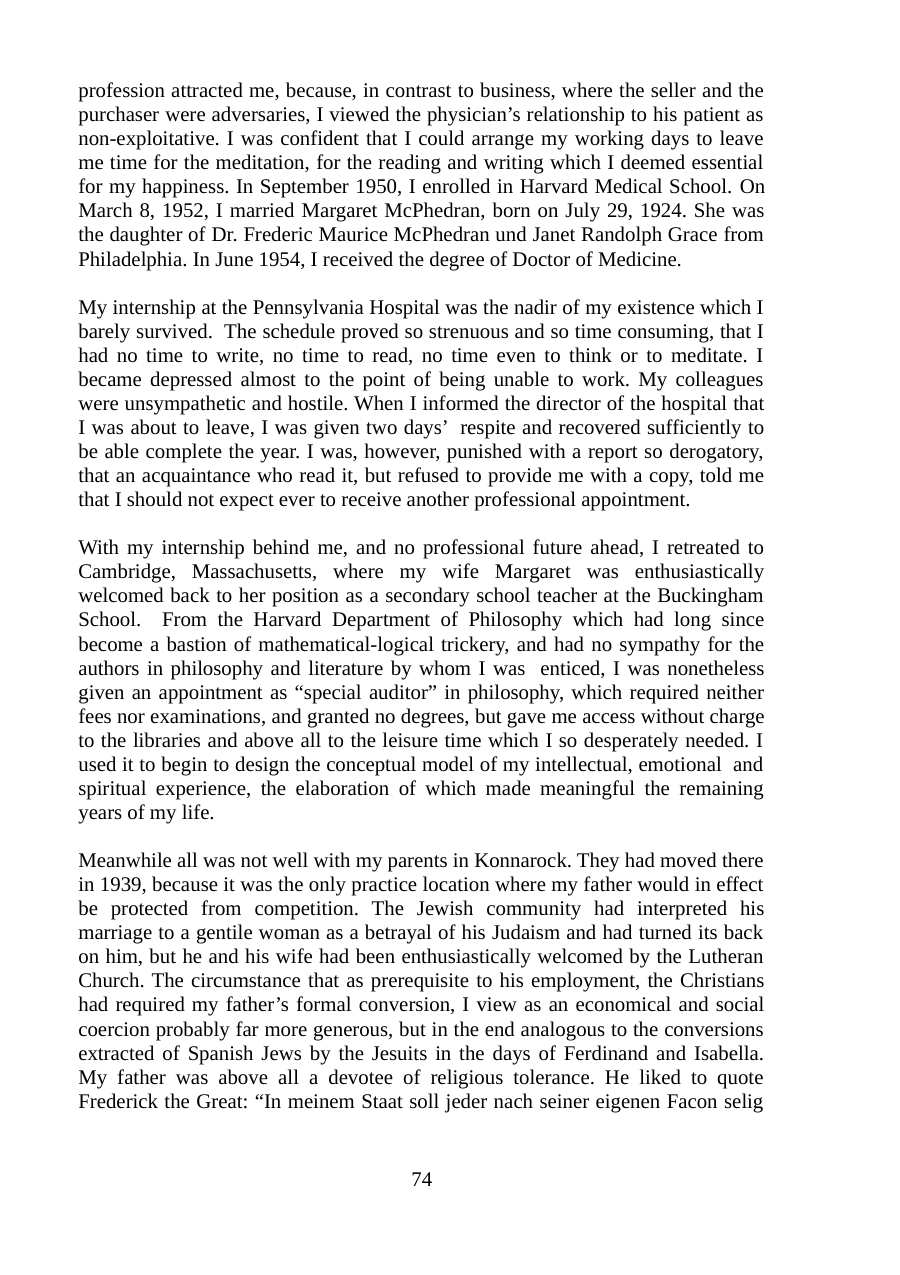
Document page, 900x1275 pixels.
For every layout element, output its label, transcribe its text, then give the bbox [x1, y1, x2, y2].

text profession attracted me, because, in contrast to business, where the seller and the purchaser were adversaries, I viewed the physician’s relationship to his patient as non-exploitative. I was confident that I could arrange my working days to leave me time for the meditation, for the reading and writing which I deemed essential for my happiness. In September 1950, I enrolled in Harvard Medical School. On March 8, 1952, I married Margaret McPhedran, born on July 29, 1924. She was the daughter of Dr. Frederic Maurice McPhedran und Janet Randolph Grace from Philadelphia. In June 1954, I received the degree of Doctor of Medicine. [78, 78, 765, 271]
text My internship at the Pennsylvania Hospital was the nadir of my existence which I barely survived. The schedule proved so strenuous and so time consuming, that I had no time to write, no time to read, no time even to think or to meditate. I became depressed almost to the point of being unable to work. My colleagues were unsympathetic and hostile. When I informed the director of the hospital that I was about to leave, I was given two days’ respite and recovered sufficiently to be able complete the year. I was, however, punished with a report so derogatory, that an acquaintance who read it, but refused to provide me with a copy, told me that I should not expect ever to receive another professional appointment. [78, 294, 765, 511]
text With my internship behind me, and no professional future ahead, I retreated to Cambridge, Massachusetts, where my wife Margaret was enthusiastically welcomed back to her position as a secondary school teacher at the Buckingham School. From the Harvard Department of Philosophy which had long since become a bastion of mathematical-logical trickery, and had no sympathy for the authors in philosophy and literature by whom I was enticed, I was nonetheless given an appointment as “special auditor” in philosophy, which required neither fees nor examinations, and granted no degrees, but gave me access without charge to the libraries and above all to the leisure time which I so desperately needed. I used it to begin to design the conceptual model of my intellectual, emotional and spiritual experience, the elaboration of which made meaningful the remaining years of my life. [78, 535, 765, 824]
text Meanwhile all was not well with my parents in Konnarock. They had moved there in 1939, because it was the only practice location where my father would in effect be protected from competition. The Jewish community had interpreted his marriage to a gentile woman as a betrayal of his Judaism and had turned its back on him, but he and his wife had been enthusiastically welcomed by the Lutheran Church. The circumstance that as prerequisite to his employment, the Christians had required my father’s formal conversion, I view as an economical and social coercion probably far more generous, but in the end analogous to the conversions extracted of Spanish Jews by the Jesuits in the days of Ferdinand and Isabella. My father was above all a devotee of religious tolerance. He liked to quote Frederick the Great: “In meinem Staat soll jeder nach seiner eigenen Facon selig [78, 848, 765, 1113]
